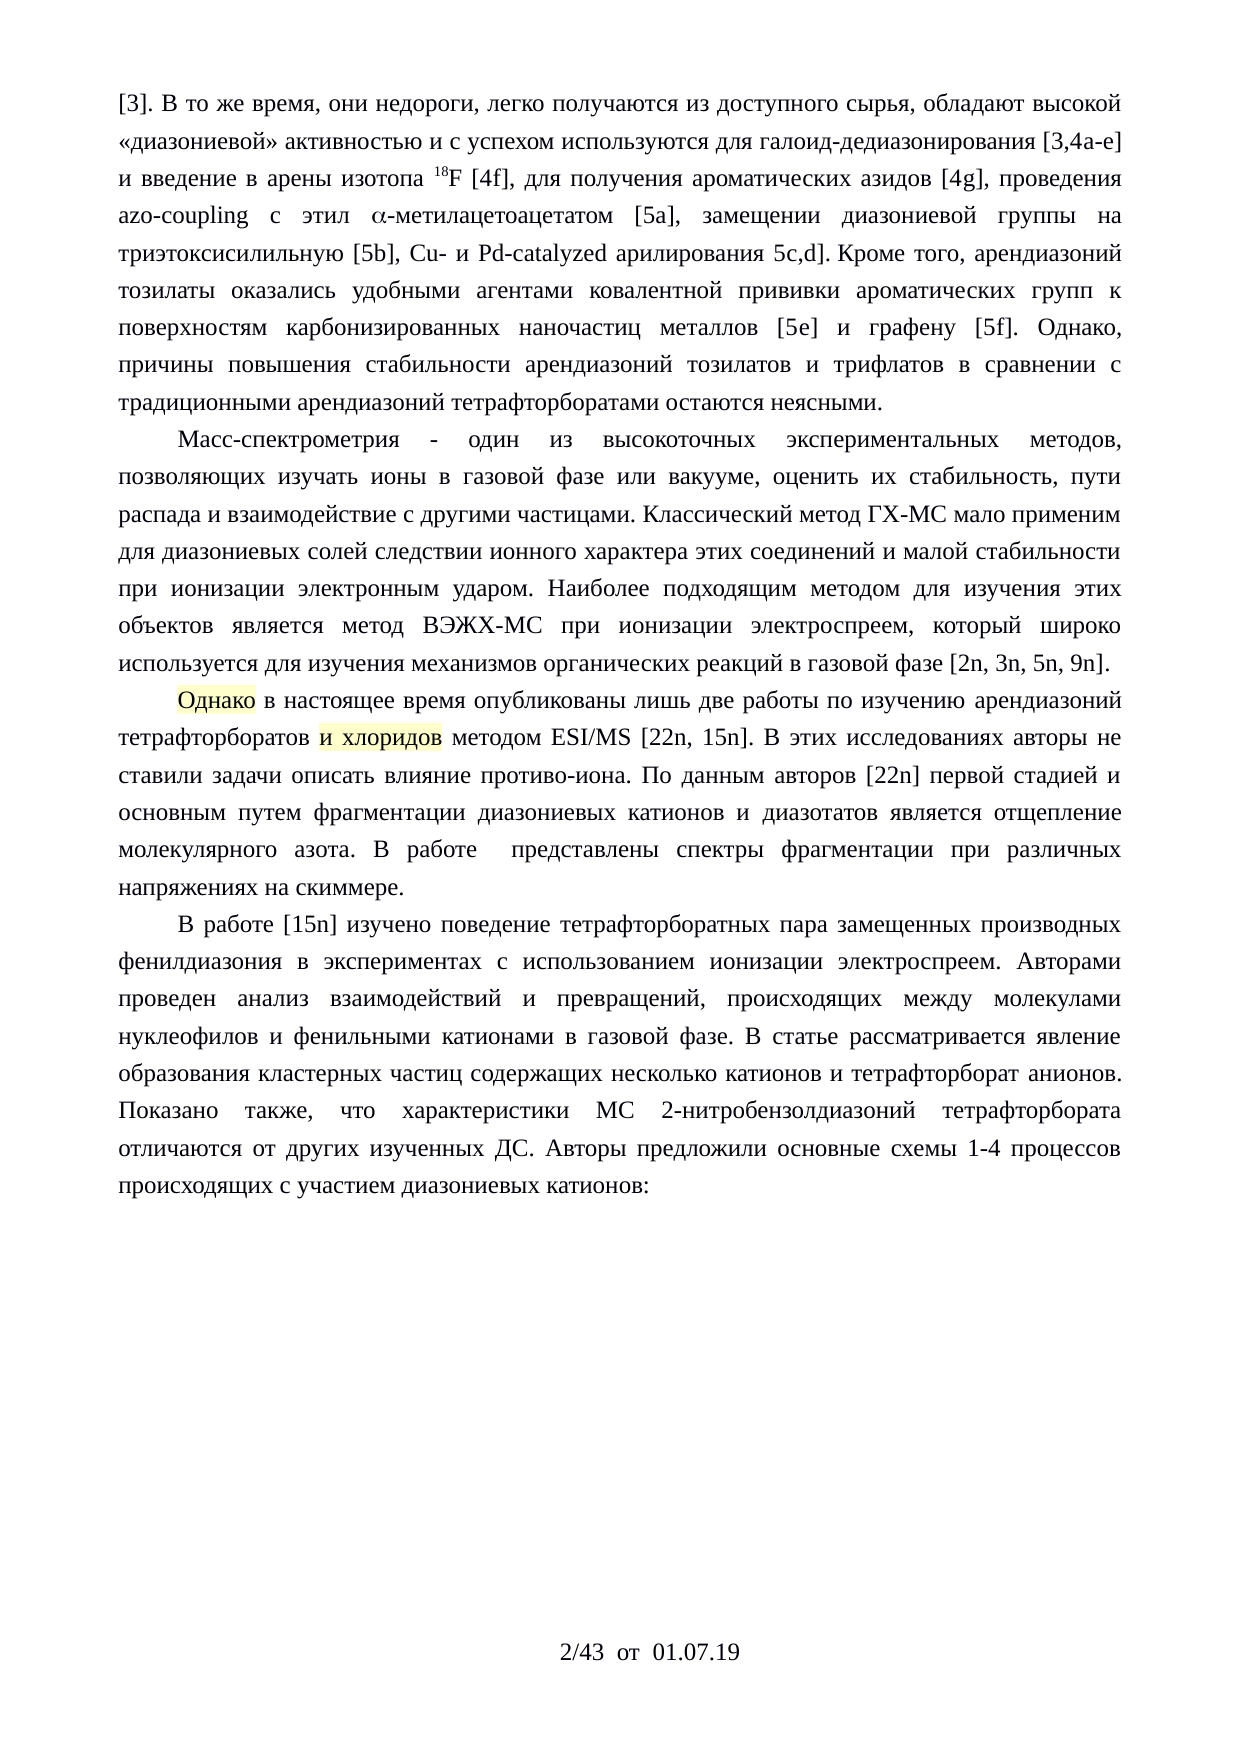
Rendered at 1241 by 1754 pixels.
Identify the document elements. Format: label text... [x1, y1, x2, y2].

list Масс-спектрометрия - один из высокоточных экспериментальных методов, позволяющих изучать ионы в газовой фазе или вакууме, оценить их стабильность, пути распада и взаимодействие с другими частицами. Классический метод ГХ-МС мало применим для диазониевых солей следствии ионного характера этих соединений и малой стабильности при ионизации электронным ударом. Наиболее подходящим методом для изучения этих объектов является метод ВЭЖХ-МС при ионизации электроспреем, который широко используется для изучения механизмов органических реакций в газовой фазе [2n, 3n, 5n, 9n]. [118, 424, 1122, 677]
list [3]. В то же время, они недороги, легко получаются из доступного сырья, обладают высокой «диазониевой» активностью и с успехом используются для галоид-дедиазонирования [3,4a-e] и введение в арены изотопа 18F [4f], для получения ароматических азидов [4g], проведения azo-coupling с этил -метилацетоацетатом [5a], замещении диазониевой группы на триэтоксисилильную [5b], Cu- и Pd-catalyzed арилирования 5c,d]. Кроме того, арендиазоний тозилаты оказались удобными агентами ковалентной прививки ароматических групп к поверхностям карбонизированных наночастиц металлов [5e] и графену [5f]. Однако, причины повышения стабильности арендиазоний тозилатов и трифлатов в сравнении с традиционными арендиазоний тетрафторборатами остаются неясными. [118, 88, 1122, 416]
list В работе [15n] изучено поведение тетрафторборатных пара замещенных производных фенилдиазония в экспериментах с использованием ионизации электроспреем. Авторами проведен анализ взаимодействий и превращений, происходящих между молекулами нуклеофилов и фенильными катионами в газовой фазе. В статье рассматривается явление образования кластерных частиц содержащих несколько катионов и тетрафторборат анионов. Показано также, что характеристики МС 2-нитробензолдиазоний тетрафторбората отличаются от других изученных ДС. Авторы предложили основные схемы 1-4 процессов происходящих с участием диазониевых катионов: [118, 909, 1122, 1199]
list Однако в настоящее время опубликованы лишь две работы по изучению арендиазоний тетрафторборатов и хлоридов методом ESI/MS [22n, 15n]. В этих исследованиях авторы не ставили задачи описать влияние противо-иона. По данным авторов [22n] первой стадией и основным путем фрагментации диазониевых катионов и диазотатов является отщепление молекулярного азота. В работе представлены спектры фрагментации при различных напряжениях на скиммере. [118, 685, 1122, 900]
